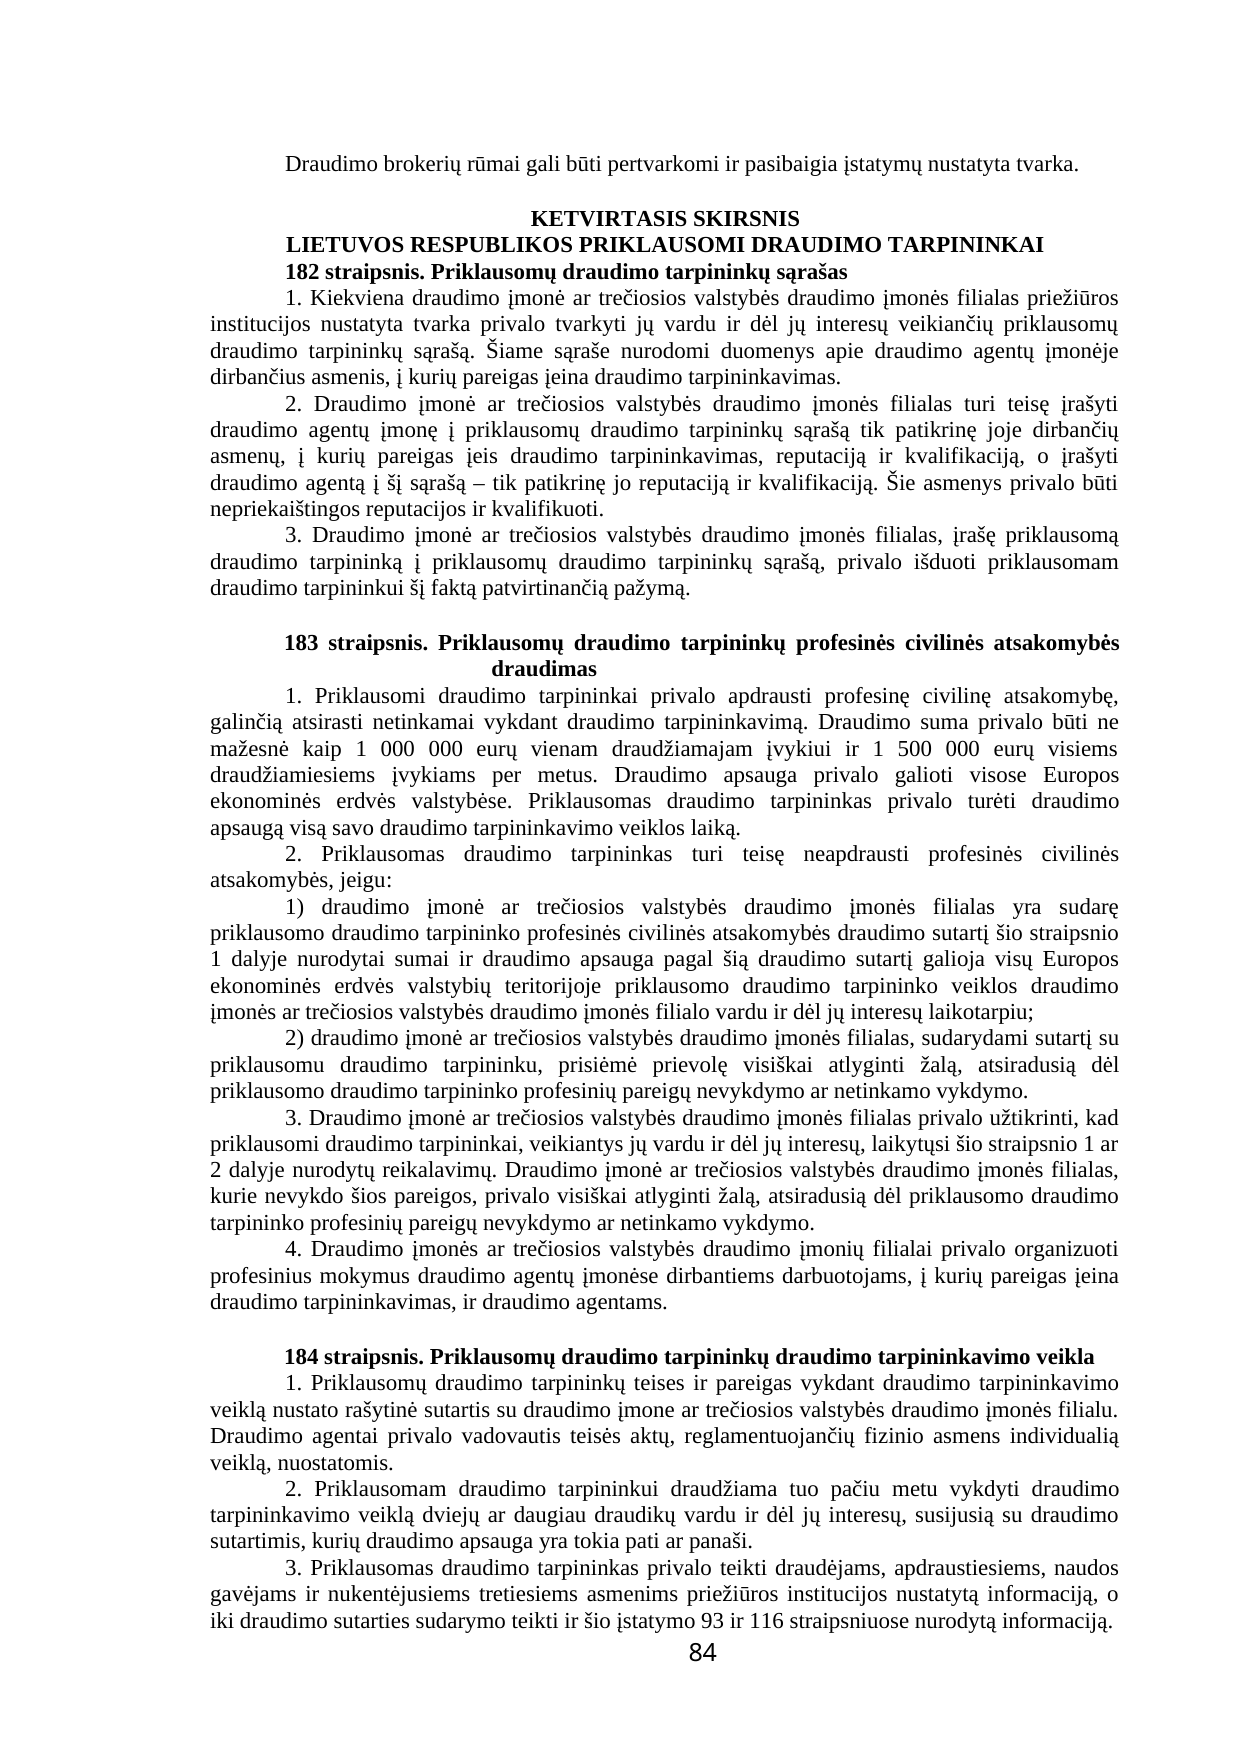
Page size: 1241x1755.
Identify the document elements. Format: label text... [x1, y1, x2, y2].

text 183 straipsnis. Priklausomų draudimo tarpininkų profesinės civilinės atsakomybės draudimas [284, 629, 1120, 682]
text 182 straipsnis. Priklausomų draudimo tarpininkų sąrašas [210, 258, 1120, 284]
text 4. Draudimo įmonės ar trečiosios valstybės draudimo įmonių filialai privalo organizuoti profesinius mokymus draudimo agentų įmonėse dirbantiems darbuotojams, į kurių pareigas įeina draudimo tarpininkavimas, ir draudimo agentams. [210, 1235, 1120, 1314]
text 3. Priklausomas draudimo tarpininkas privalo teikti draudėjams, apdraustiesiems, naudos gavėjams ir nukentėjusiems tretiesiems asmenims priežiūros institucijos nustatytą informaciją, o iki draudimo sutarties sudarymo teikti ir šio įstatymo 93 ir 116 straipsniuose nurodytą informaciją. [210, 1554, 1120, 1633]
text Draudimo brokerių rūmai gali būti pertvarkomi ir pasibaigia įstatymų nustatyta tvarka. [210, 150, 1120, 176]
text 2. Priklausomas draudimo tarpininkas turi teisę neapdrausti profesinės civilinės atsakomybės, jeigu: [210, 840, 1120, 893]
text 1. Priklausomi draudimo tarpininkai privalo apdrausti profesinę civilinę atsakomybę, galinčią atsirasti netinkamai vykdant draudimo tarpininkavimą. Draudimo suma privalo būti ne mažesnė kaip 1 000 000 eurų vienam draudžiamajam įvykiui ir 1 500 000 eurų visiems draudžiamiesiems įvykiams per metus. Draudimo apsauga privalo galioti visose Europos ekonominės erdvės valstybėse. Priklausomas draudimo tarpininkas privalo turėti draudimo apsaugą visą savo draudimo tarpininkavimo veiklos laiką. [210, 682, 1120, 840]
text 2. Draudimo įmonė ar trečiosios valstybės draudimo įmonės filialas turi teisę įrašyti draudimo agentų įmonę į priklausomų draudimo tarpininkų sąrašą tik patikrinę joje dirbančių asmenų, į kurių pareigas įeis draudimo tarpininkavimas, reputaciją ir kvalifikaciją, o įrašyti draudimo agentą į šį sąrašą – tik patikrinę jo reputaciją ir kvalifikaciją. Šie asmenys privalo būti nepriekaištingos reputacijos ir kvalifikuoti. [210, 389, 1120, 521]
text 3. Draudimo įmonė ar trečiosios valstybės draudimo įmonės filialas privalo užtikrinti, kad priklausomi draudimo tarpininkai, veikiantys jų vardu ir dėl jų interesų, laikytųsi šio straipsnio 1 ar 2 dalyje nurodytų reikalavimų. Draudimo įmonė ar trečiosios valstybės draudimo įmonės filialas, kurie nevykdo šios pareigos, privalo visiškai atlyginti žalą, atsiradusią dėl priklausomo draudimo tarpininko profesinių pareigų nevykdymo ar netinkamo vykdymo. [210, 1103, 1120, 1235]
text 1. Kiekviena draudimo įmonė ar trečiosios valstybės draudimo įmonės filialas priežiūros institucijos nustatyta tvarka privalo tvarkyti jų vardu ir dėl jų interesų veikiančių priklausomų draudimo tarpininkų sąrašą. Šiame sąraše nurodomi duomenys apie draudimo agentų įmonėje dirbančius asmenis, į kurių pareigas įeina draudimo tarpininkavimas. [210, 284, 1120, 389]
text 3. Draudimo įmonė ar trečiosios valstybės draudimo įmonės filialas, įrašę priklausomą draudimo tarpininką į priklausomų draudimo tarpininkų sąrašą, privalo išduoti priklausomam draudimo tarpininkui šį faktą patvirtinančią pažymą. [210, 521, 1120, 600]
text KETVIRTASIS SKIRSNIS [210, 205, 1120, 231]
text 1) draudimo įmonė ar trečiosios valstybės draudimo įmonės filialas yra sudarę priklausomo draudimo tarpininko profesinės civilinės atsakomybės draudimo sutartį šio straipsnio 1 dalyje nurodytai sumai ir draudimo apsauga pagal šią draudimo sutartį galioja visų Europos ekonominės erdvės valstybių teritorijoje priklausomo draudimo tarpininko veiklos draudimo įmonės ar trečiosios valstybės draudimo įmonės filialo vardu ir dėl jų interesų laikotarpiu; [210, 893, 1120, 1024]
text 1. Priklausomų draudimo tarpininkų teises ir pareigas vykdant draudimo tarpininkavimo veiklą nustato rašytinė sutartis su draudimo įmone ar trečiosios valstybės draudimo įmonės filialu. Draudimo agentai privalo vadovautis teisės aktų, reglamentuojančių fizinio asmens individualią veiklą, nuostatomis. [210, 1369, 1120, 1475]
text 184 straipsnis. Priklausomų draudimo tarpininkų draudimo tarpininkavimo veikla [284, 1343, 1120, 1369]
text 2. Priklausomam draudimo tarpininkui draudžiama tuo pačiu metu vykdyti draudimo tarpininkavimo veiklą dviejų ar daugiau draudikų vardu ir dėl jų interesų, susijusią su draudimo sutartimis, kurių draudimo apsauga yra tokia pati ar panaši. [210, 1475, 1120, 1554]
text 2) draudimo įmonė ar trečiosios valstybės draudimo įmonės filialas, sudarydami sutartį su priklausomu draudimo tarpininku, prisiėmė prievolę visiškai atlyginti žalą, atsiradusią dėl priklausomo draudimo tarpininko profesinių pareigų nevykdymo ar netinkamo vykdymo. [210, 1024, 1120, 1103]
text LIETUVOS RESPUBLIKOS PRIKLAUSOMI DRAUDIMO TARPININKAI [210, 231, 1120, 258]
